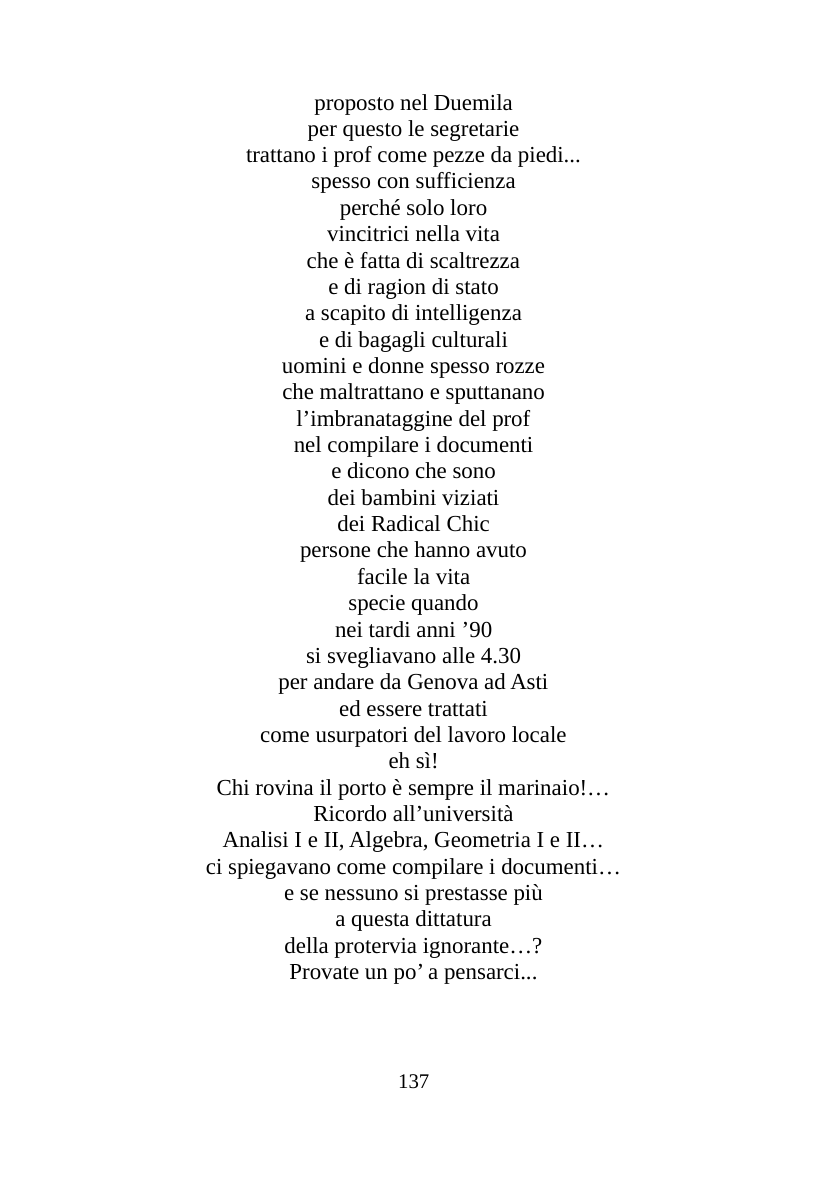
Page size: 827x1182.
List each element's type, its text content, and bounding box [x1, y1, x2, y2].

text Ricordo all’università [88, 800, 738, 826]
text e di ragion di stato [88, 273, 738, 299]
text trattano i prof come pezze da piedi... [88, 141, 738, 168]
text persone che hanno avuto [88, 537, 738, 563]
text proposto nel Duemila [88, 88, 738, 115]
text e se nessuno si prestasse più [88, 879, 738, 906]
text specie quando [88, 589, 738, 616]
text si svegliavano alle 4.30 [88, 642, 738, 668]
text a scapito di intelligenza [88, 299, 738, 326]
text perché solo loro [88, 194, 738, 220]
text vincitrici nella vita [88, 220, 738, 247]
text per andare da Genova ad Asti [88, 668, 738, 695]
text che maltrattano e sputtanano [88, 378, 738, 405]
text come usurpatori del lavoro locale [88, 721, 738, 747]
text spesso con sufficienza [88, 168, 738, 194]
text della protervia ignorante…? [88, 932, 738, 958]
text facile la vita [88, 563, 738, 589]
text Provate un po’ a pensarci... [88, 958, 738, 984]
text ci spiegavano come compilare i documenti… [88, 853, 738, 879]
text dei Radical Chic [88, 510, 738, 537]
text e dicono che sono [88, 457, 738, 484]
text che è fatta di scaltrezza [88, 247, 738, 273]
text uomini e donne spesso rozze [88, 352, 738, 378]
text Analisi I e II, Algebra, Geometria I e II… [88, 826, 738, 853]
text l’imbranataggine del prof [88, 405, 738, 431]
text e di bagagli culturali [88, 326, 738, 352]
text per questo le segretarie [88, 115, 738, 141]
text ed essere trattati [88, 695, 738, 721]
text nel compilare i documenti [88, 431, 738, 457]
text dei bambini viziati [88, 484, 738, 510]
text nei tardi anni ’90 [88, 616, 738, 642]
text eh sì! [88, 747, 738, 774]
text a questa dittatura [88, 906, 738, 932]
text Chi rovina il porto è sempre il marinaio!… [88, 774, 738, 800]
